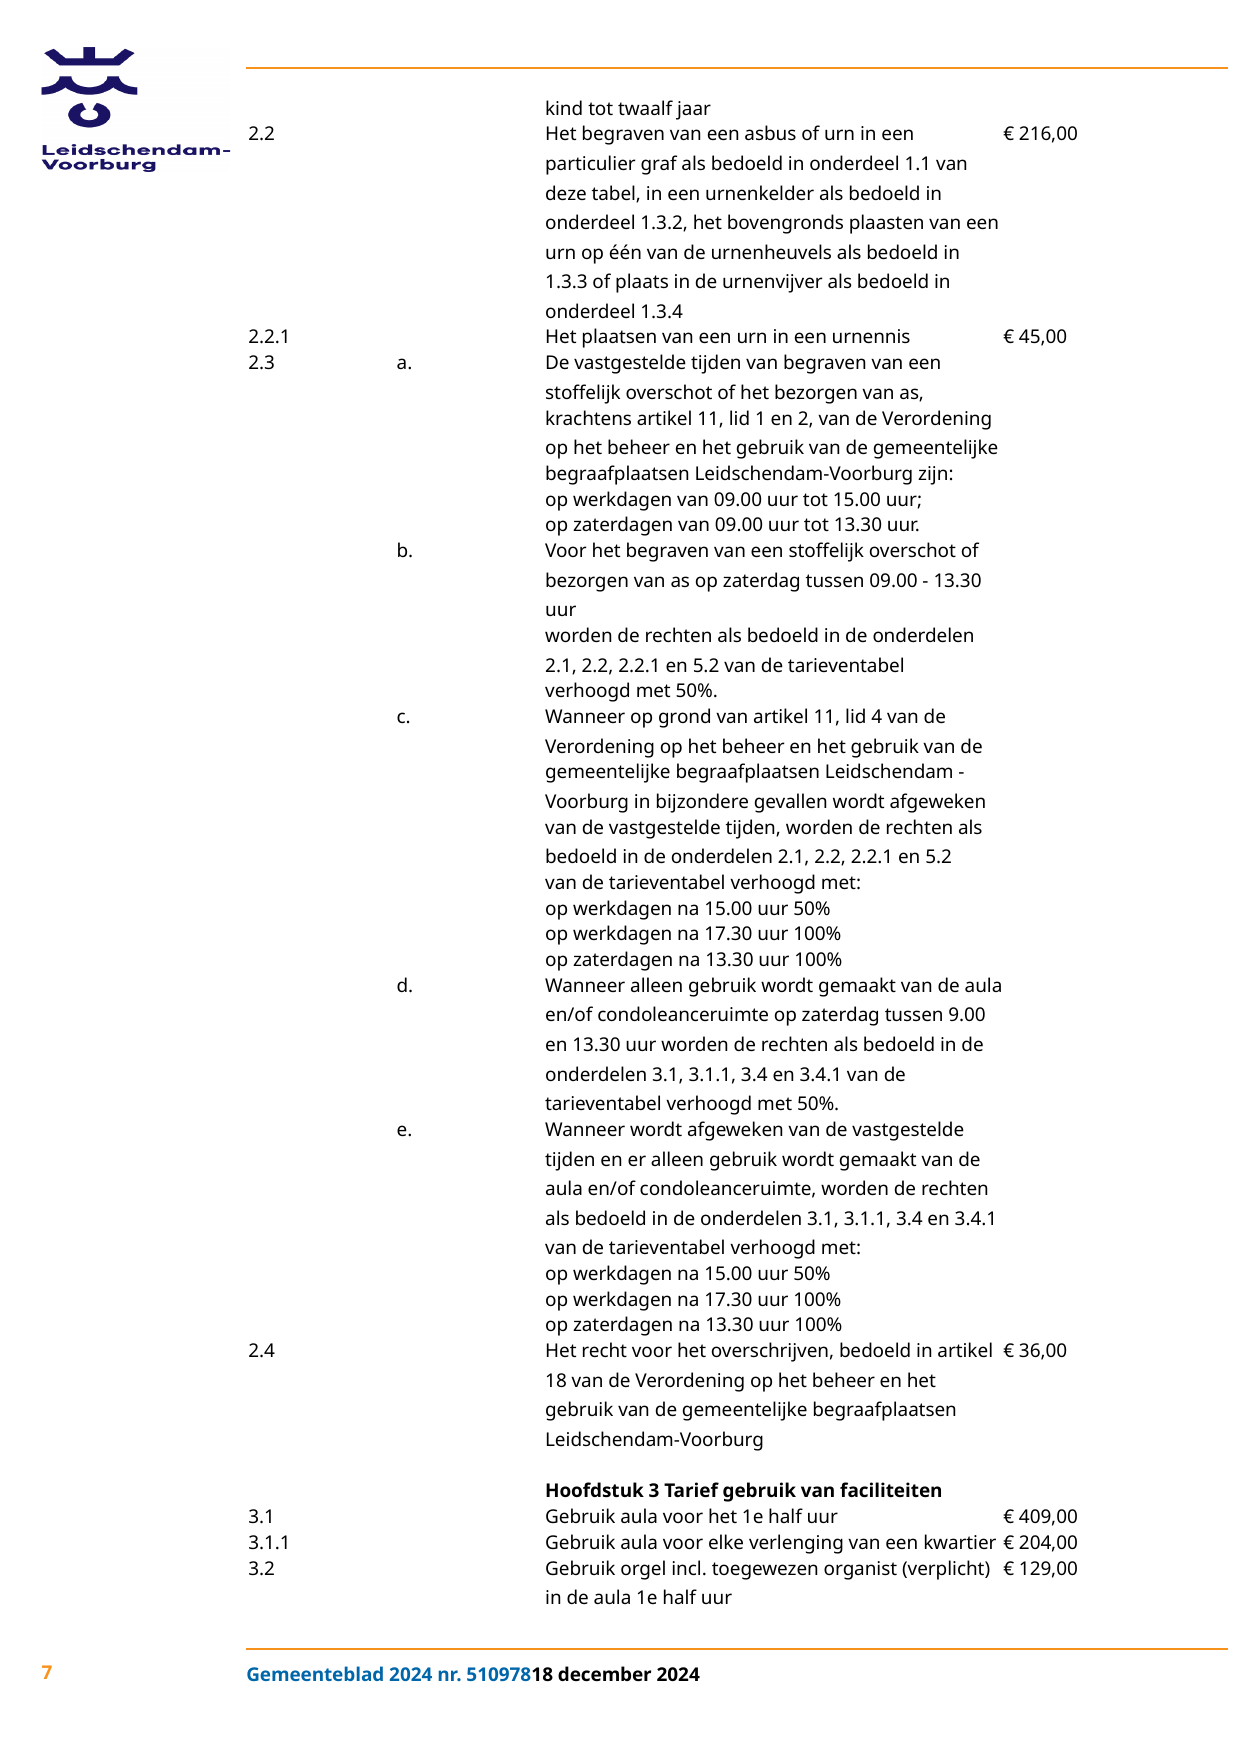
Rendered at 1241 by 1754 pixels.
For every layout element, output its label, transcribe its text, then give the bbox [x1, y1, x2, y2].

table_cell op werkdagen na 15.00 uur 50% [545, 1260, 1003, 1286]
table_cell Gebruik aula voor elke verlenging van een kwartier [545, 1529, 1003, 1555]
table_cell [396, 1478, 545, 1503]
table_cell worden de rechten als bedoeld in de onderdelen 2.1, 2.2, 2.2.1 en 5.2 van de tarieventabel [545, 622, 1003, 677]
table_cell [1003, 869, 1152, 895]
table_cell Wanneer alleen gebruik wordt gemaakt van de aula en/of condoleanceruimte op zaterdag tussen 9.00 en 13.30 uur worden de rechten als bedoeld in de onderdelen 3.1, 3.1.1, 3.4 en 3.4.1 van de tarieventabel verhoogd met 50%. [545, 972, 1003, 1116]
table_cell [396, 1286, 545, 1312]
picture [41, 47, 231, 172]
table_cell € 45,00 [1003, 324, 1152, 349]
table_cell [545, 1452, 1003, 1478]
table_cell [248, 895, 396, 921]
table_cell Gebruik orgel incl. toegewezen organist (verplicht) in de aula 1e half uur [545, 1555, 1003, 1610]
table_cell € 409,00 [1003, 1503, 1152, 1529]
table_cell [1003, 1116, 1152, 1260]
table_cell [1003, 946, 1152, 972]
table_cell Gebruik aula voor het 1e half uur [545, 1503, 1003, 1529]
table_cell b. [396, 537, 545, 622]
table_cell [1003, 1312, 1152, 1337]
table_cell [248, 1478, 396, 1503]
table_cell 2.2.1 [248, 324, 396, 349]
table_cell De vastgestelde tijden van begraven van een stoffelijk overschot of het bezorgen van as, [545, 350, 1003, 405]
table_cell [1003, 895, 1152, 921]
table_cell [1003, 512, 1152, 537]
table_cell [248, 678, 396, 703]
table_cell 2.2 [248, 121, 396, 324]
table_cell Het plaatsen van een urn in een urnennis [545, 324, 1003, 349]
table_cell [248, 1312, 396, 1337]
table_cell [1003, 405, 1152, 460]
table_cell [396, 895, 545, 921]
table_cell [248, 460, 396, 486]
table_cell [1003, 1478, 1152, 1503]
table_cell [396, 759, 545, 814]
table_cell van de tarieventabel verhoogd met: [545, 869, 1003, 895]
table_cell op werkdagen na 17.30 uur 100% [545, 921, 1003, 946]
table_cell Wanneer wordt afgeweken van de vastgestelde tijden en er alleen gebruik wordt gemaakt van de aula en/of condoleanceruimte, worden de rechten als bedoeld in de onderdelen 3.1, 3.1.1, 3.4 en 3.4.1 van de tarieventabel verhoogd met: [545, 1116, 1003, 1260]
table_cell [248, 1116, 396, 1260]
table_cell [248, 622, 396, 677]
table_cell [248, 972, 396, 1116]
table_cell 2.4 [248, 1338, 396, 1452]
table_cell op zaterdagen na 13.30 uur 100% [545, 946, 1003, 972]
table_cell [396, 95, 545, 121]
table_cell [248, 1452, 396, 1478]
table_cell Voor het begraven van een stoffelijk overschot of bezorgen van as op zaterdag tussen 09.00 - 13.30 uur [545, 537, 1003, 622]
table_cell e. [396, 1116, 545, 1260]
table_cell [248, 759, 396, 814]
table_cell [396, 1555, 545, 1610]
table_cell krachtens artikel 11, lid 1 en 2, van de Verordening op het beheer en het gebruik van de gemeentelijke [545, 405, 1003, 460]
table_cell [396, 869, 545, 895]
table_cell [248, 921, 396, 946]
table_cell [248, 537, 396, 622]
table_cell [1003, 1260, 1152, 1286]
table_cell [248, 1286, 396, 1312]
table_cell € 129,00 [1003, 1555, 1152, 1610]
table_cell [248, 946, 396, 972]
table_cell 3.1.1 [248, 1529, 396, 1555]
table_cell c. [396, 703, 545, 758]
table_cell [396, 1452, 545, 1478]
table_cell [1003, 350, 1152, 405]
table_cell [248, 703, 396, 758]
table_cell [248, 486, 396, 512]
table_cell [1003, 921, 1152, 946]
table_cell [396, 678, 545, 703]
table_cell 3.2 [248, 1555, 396, 1610]
table_cell op zaterdagen van 09.00 uur tot 13.30 uur. [545, 512, 1003, 537]
table_cell [1003, 95, 1152, 121]
table_cell [396, 1503, 545, 1529]
table_cell [396, 1260, 545, 1286]
table_cell Het recht voor het overschrijven, bedoeld in artikel 18 van de Verordening op het beheer en het gebruik van de gemeentelijke begraafplaatsen Leidschendam-Voorburg [545, 1338, 1003, 1452]
table_cell [396, 921, 545, 946]
table_cell [396, 486, 545, 512]
table_cell a. [396, 350, 545, 405]
table_cell [1003, 972, 1152, 1116]
table_cell verhoogd met 50%. [545, 678, 1003, 703]
table_cell d. [396, 972, 545, 1116]
table_cell [1003, 678, 1152, 703]
table_cell gemeentelijke begraafplaatsen Leidschendam - Voorburg in bijzondere gevallen wordt afgeweken [545, 759, 1003, 814]
table_cell [396, 1338, 545, 1452]
table_cell op werkdagen van 09.00 uur tot 15.00 uur; [545, 486, 1003, 512]
table_cell [248, 1260, 396, 1286]
table_cell [396, 512, 545, 537]
table_cell op werkdagen na 17.30 uur 100% [545, 1286, 1003, 1312]
table_cell [1003, 460, 1152, 486]
table_cell 2.3 [248, 350, 396, 405]
table_cell [1003, 759, 1152, 814]
table_cell [1003, 814, 1152, 869]
table_cell € 204,00 [1003, 1529, 1152, 1555]
table_cell [396, 946, 545, 972]
table_cell [248, 869, 396, 895]
table_cell € 216,00 [1003, 121, 1152, 324]
table_cell [396, 814, 545, 869]
table_cell [396, 324, 545, 349]
table_cell [1003, 1286, 1152, 1312]
table_cell [396, 1312, 545, 1337]
table_cell van de vastgestelde tijden, worden de rechten als bedoeld in de onderdelen 2.1, 2.2, 2.2.1 en 5.2 [545, 814, 1003, 869]
table_cell Wanneer op grond van artikel 11, lid 4 van de Verordening op het beheer en het gebruik van de [545, 703, 1003, 758]
table_cell [248, 405, 396, 460]
table_cell [1003, 622, 1152, 677]
table_cell kind tot twaalf jaar [545, 95, 1003, 121]
table_cell € 36,00 [1003, 1338, 1152, 1452]
table_cell Het begraven van een asbus of urn in een particulier graf als bedoeld in onderdeel 1.1 van deze tabel, in een urnenkelder als bedoeld in onderdeel 1.3.2, het bovengronds plaasten van een urn op één van de urnenheuvels als bedoeld in 1.3.3 of plaats in de urnenvijver als bedoeld in onderdeel 1.3.4 [545, 121, 1003, 324]
table_cell [248, 512, 396, 537]
table_cell [248, 814, 396, 869]
table_cell [396, 622, 545, 677]
table_cell [1003, 1452, 1152, 1478]
table_cell [248, 95, 396, 121]
table_cell [396, 121, 545, 324]
table_cell op zaterdagen na 13.30 uur 100% [545, 1312, 1003, 1337]
table_cell [396, 1529, 545, 1555]
table_cell [1003, 486, 1152, 512]
table_cell [396, 405, 545, 460]
table_cell [1003, 537, 1152, 622]
table_cell Hoofdstuk 3 Tarief gebruik van faciliteiten [545, 1478, 1003, 1503]
table_cell begraafplaatsen Leidschendam-Voorburg zijn: [545, 460, 1003, 486]
table_cell 3.1 [248, 1503, 396, 1529]
table_cell op werkdagen na 15.00 uur 50% [545, 895, 1003, 921]
table_cell [396, 460, 545, 486]
table_cell [1003, 703, 1152, 758]
